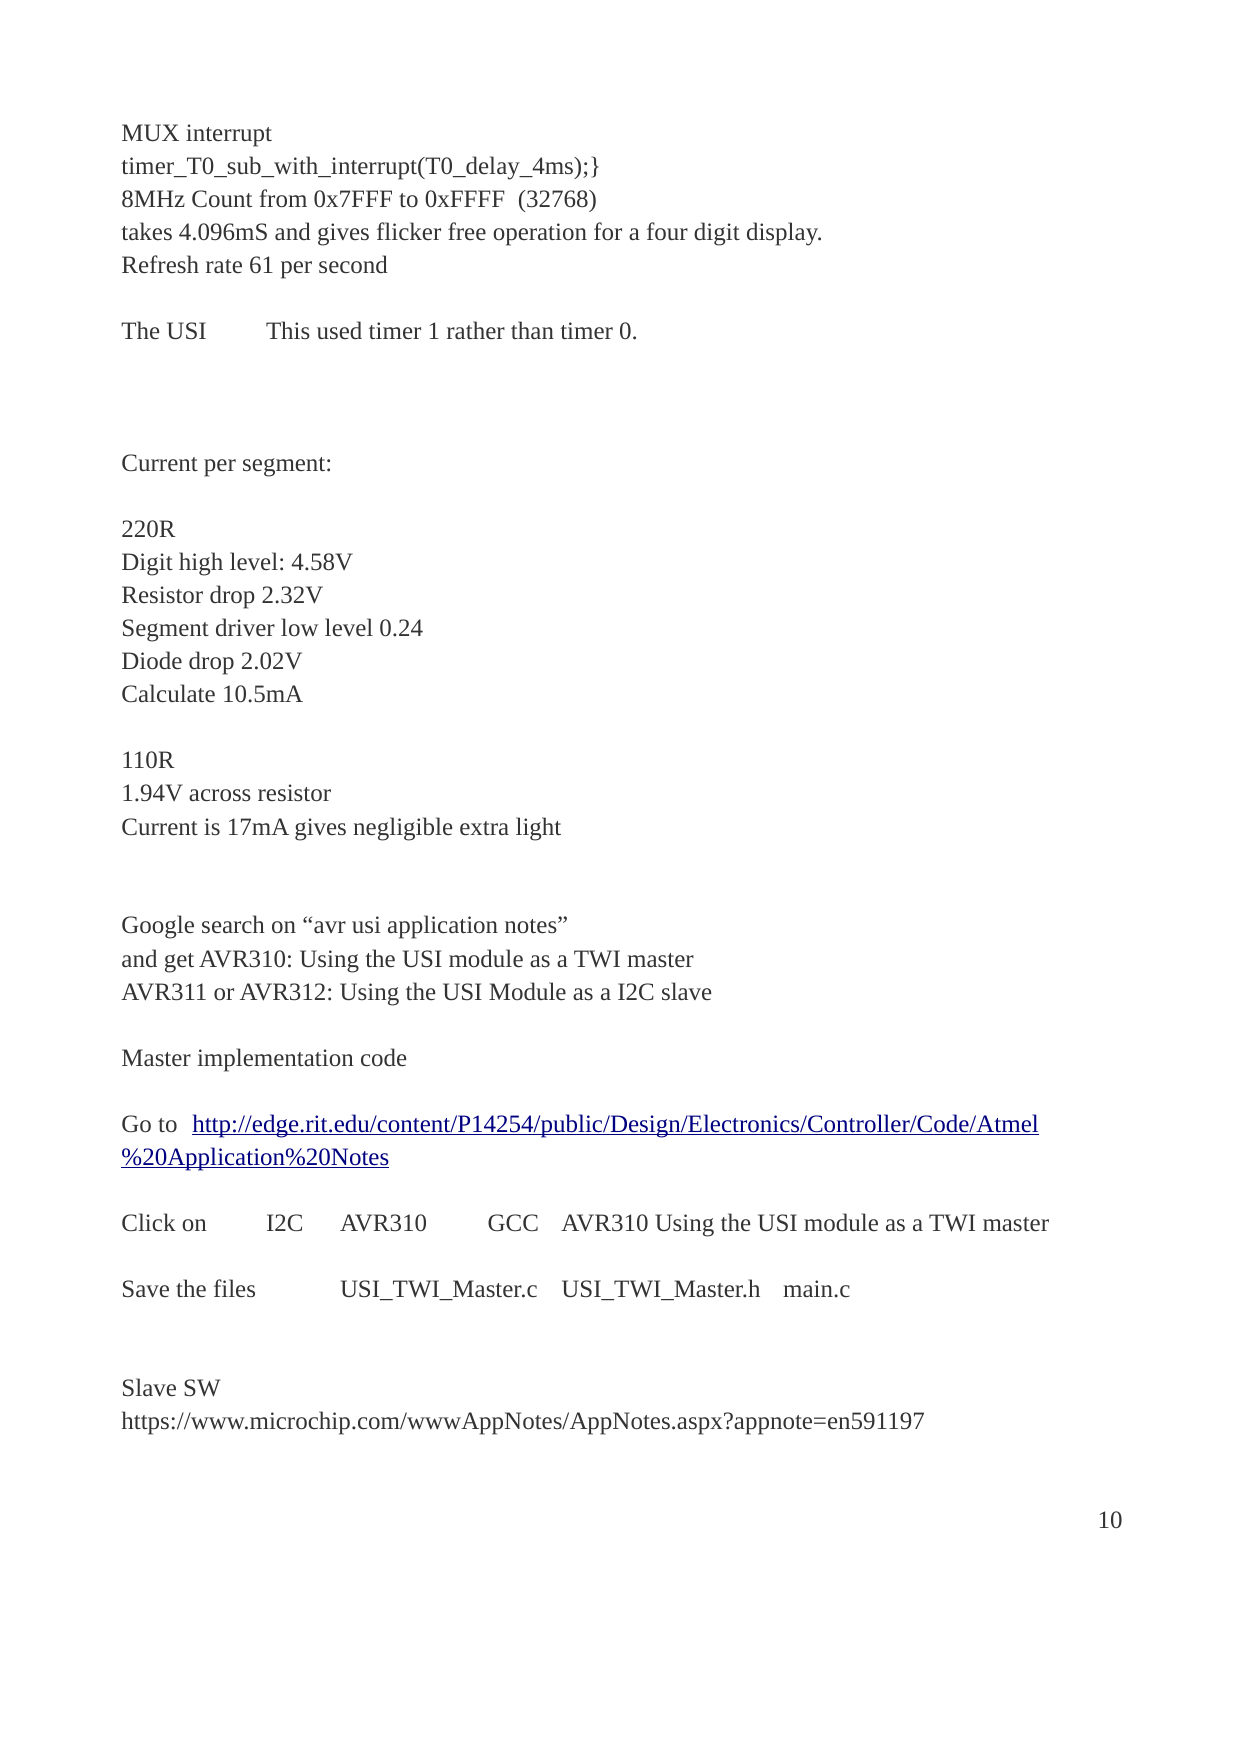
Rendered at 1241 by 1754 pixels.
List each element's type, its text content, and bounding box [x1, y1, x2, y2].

text takes 4.096mS and gives flicker free operation for a four digit display. [119, 217, 1122, 246]
text Digit high level: 4.58V [119, 547, 1122, 576]
text Diode drop 2.02V [119, 646, 1122, 675]
text Master implementation code [119, 1043, 1122, 1071]
text Current per segment: [119, 448, 1122, 477]
text timer_T0_sub_with_interrupt(T0_delay_4ms);} [119, 151, 1122, 180]
text 8MHz Count from 0x7FFF to 0xFFFF (32768) [119, 184, 1122, 213]
text https://www.microchip.com/wwwAppNotes/AppNotes.aspx?appnote=en591197 [119, 1406, 1122, 1435]
text AVR311 or AVR312: Using the USI Module as a I2C slave [119, 977, 1122, 1005]
text Slave SW [119, 1373, 1122, 1402]
text Calculate 10.5mA [119, 679, 1122, 708]
text 10 [119, 1505, 1122, 1534]
text 110R [119, 746, 1122, 774]
text 220R [119, 514, 1122, 543]
text Google search on “avr usi application notes” [119, 911, 1122, 939]
text Refresh rate 61 per second [119, 250, 1122, 279]
text and get AVR310: Using the USI module as a TWI master [119, 944, 1122, 972]
text Resistor drop 2.32V [119, 580, 1122, 609]
text The USI This used timer 1 rather than timer 0. [119, 316, 1122, 345]
text Go to http://edge.rit.edu/content/P14254/public/Design/Electronics/Controller/Code/Atmel%20Application%20Notes [119, 1109, 1122, 1171]
text Current is 17mA gives negligible extra light [119, 812, 1122, 840]
text Save the files USI_TWI_Master.c USI_TWI_Master.h main.c [119, 1274, 1122, 1303]
text MUX interrupt [119, 118, 1122, 147]
text 1.94V across resistor [119, 778, 1122, 807]
text Click on I2C AVR310 GCC AVR310 Using the USI module as a TWI master [119, 1208, 1122, 1237]
text Segment driver low level 0.24 [119, 613, 1122, 642]
